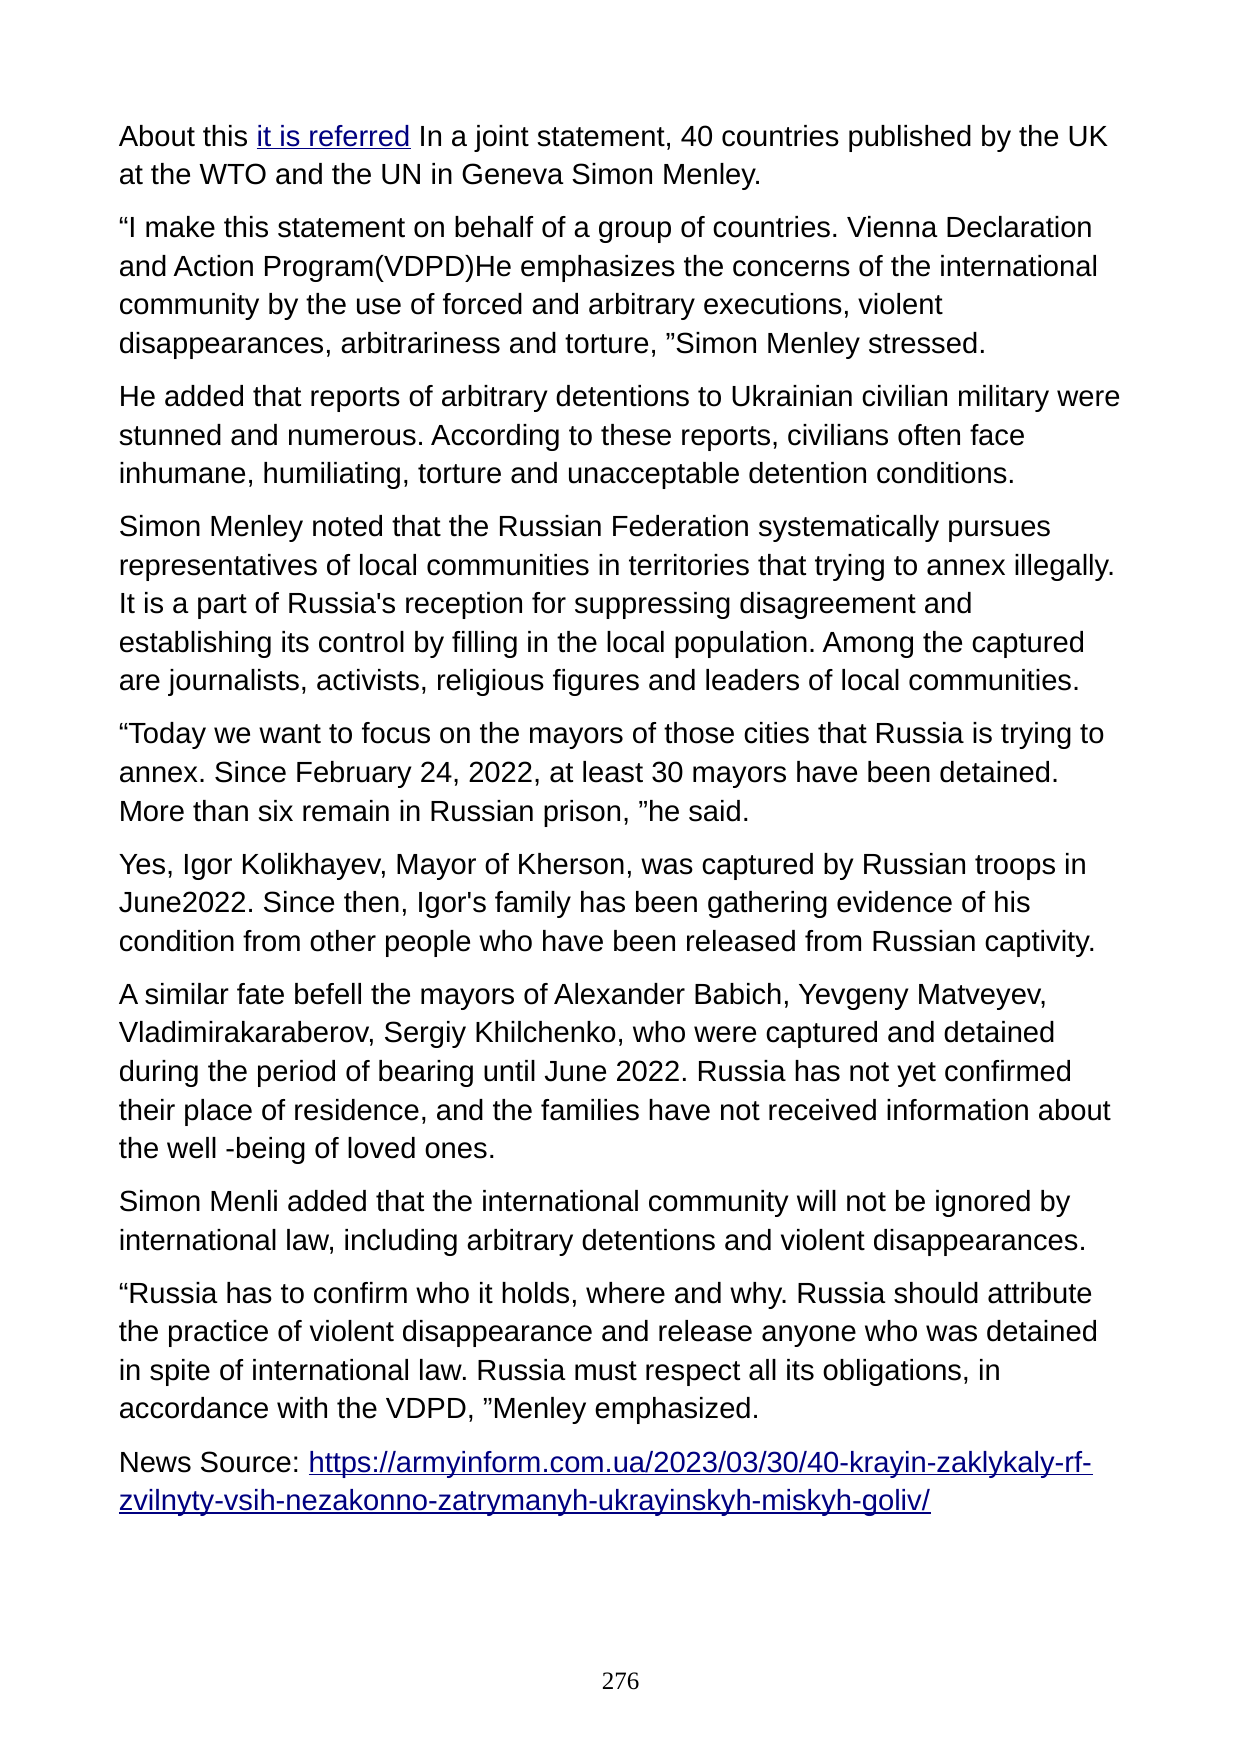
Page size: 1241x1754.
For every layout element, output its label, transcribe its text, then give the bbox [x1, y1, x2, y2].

text News Source: https://armyinform.com.ua/2023/03/30/40-krayin-zaklykaly-rf-zvilnyty-vsih-nezakonno-zatrymanyh-ukrayinskyh-miskyh-goliv/ [118, 1444, 1122, 1517]
text Simon Menli added that the international community will not be ignored by international law, including arbitrary detentions and violent disappearances. [118, 1184, 1122, 1256]
text Simon Menley noted that the Russian Federation systematically pursues representatives of local communities in territories that trying to annex illegally. It is a part of Russia's reception for suppressing disagreement and establishing its control by filling in the local population. Among the captured are journalists, activists, religious figures and leaders of local communities. [118, 509, 1122, 697]
text “Russia has to confirm who it holds, where and why. Russia should attribute the practice of violent disappearance and release anyone who was detained in spite of international law. Russia must respect all its obligations, in accordance with the VDPD, ”Menley emphasized. [118, 1276, 1122, 1425]
text “I make this statement on behalf of a group of countries. Vienna Declaration and Action Program(VDPD)He emphasizes the concerns of the international community by the use of forced and arbitrary executions, violent disappearances, arbitrariness and torture, ”Simon Menley stressed. [118, 210, 1122, 359]
text Yes, Igor Kolikhayev, Mayor of Kherson, was captured by Russian troops in June2022. Since then, Igor's family has been gathering evidence of his condition from other people who have been released from Russian captivity. [118, 847, 1122, 957]
text “Today we want to focus on the mayors of those cities that Russia is trying to annex. Since February 24, 2022, at least 30 mayors have been detained. More than six remain in Russian prison, ”he said. [118, 716, 1122, 827]
text A similar fate befell the mayors of Alexander Babich, Yevgeny Matveyev, Vladimirakaraberov, Sergiy Khilchenko, who were captured and detained during the period of bearing until June 2022. Russia has not yet confirmed their place of residence, and the families have not received information about the well -being of loved ones. [118, 977, 1122, 1164]
text He added that reports of arbitrary detentions to Ukrainian civilian military were stunned and numerous. According to these reports, civilians often face inhumane, humiliating, torture and unacceptable detention conditions. [118, 379, 1122, 489]
text About this it is referred In a joint statement, 40 countries published by the UK at the WTO and the UN in Geneva Simon Menley. [118, 118, 1122, 191]
